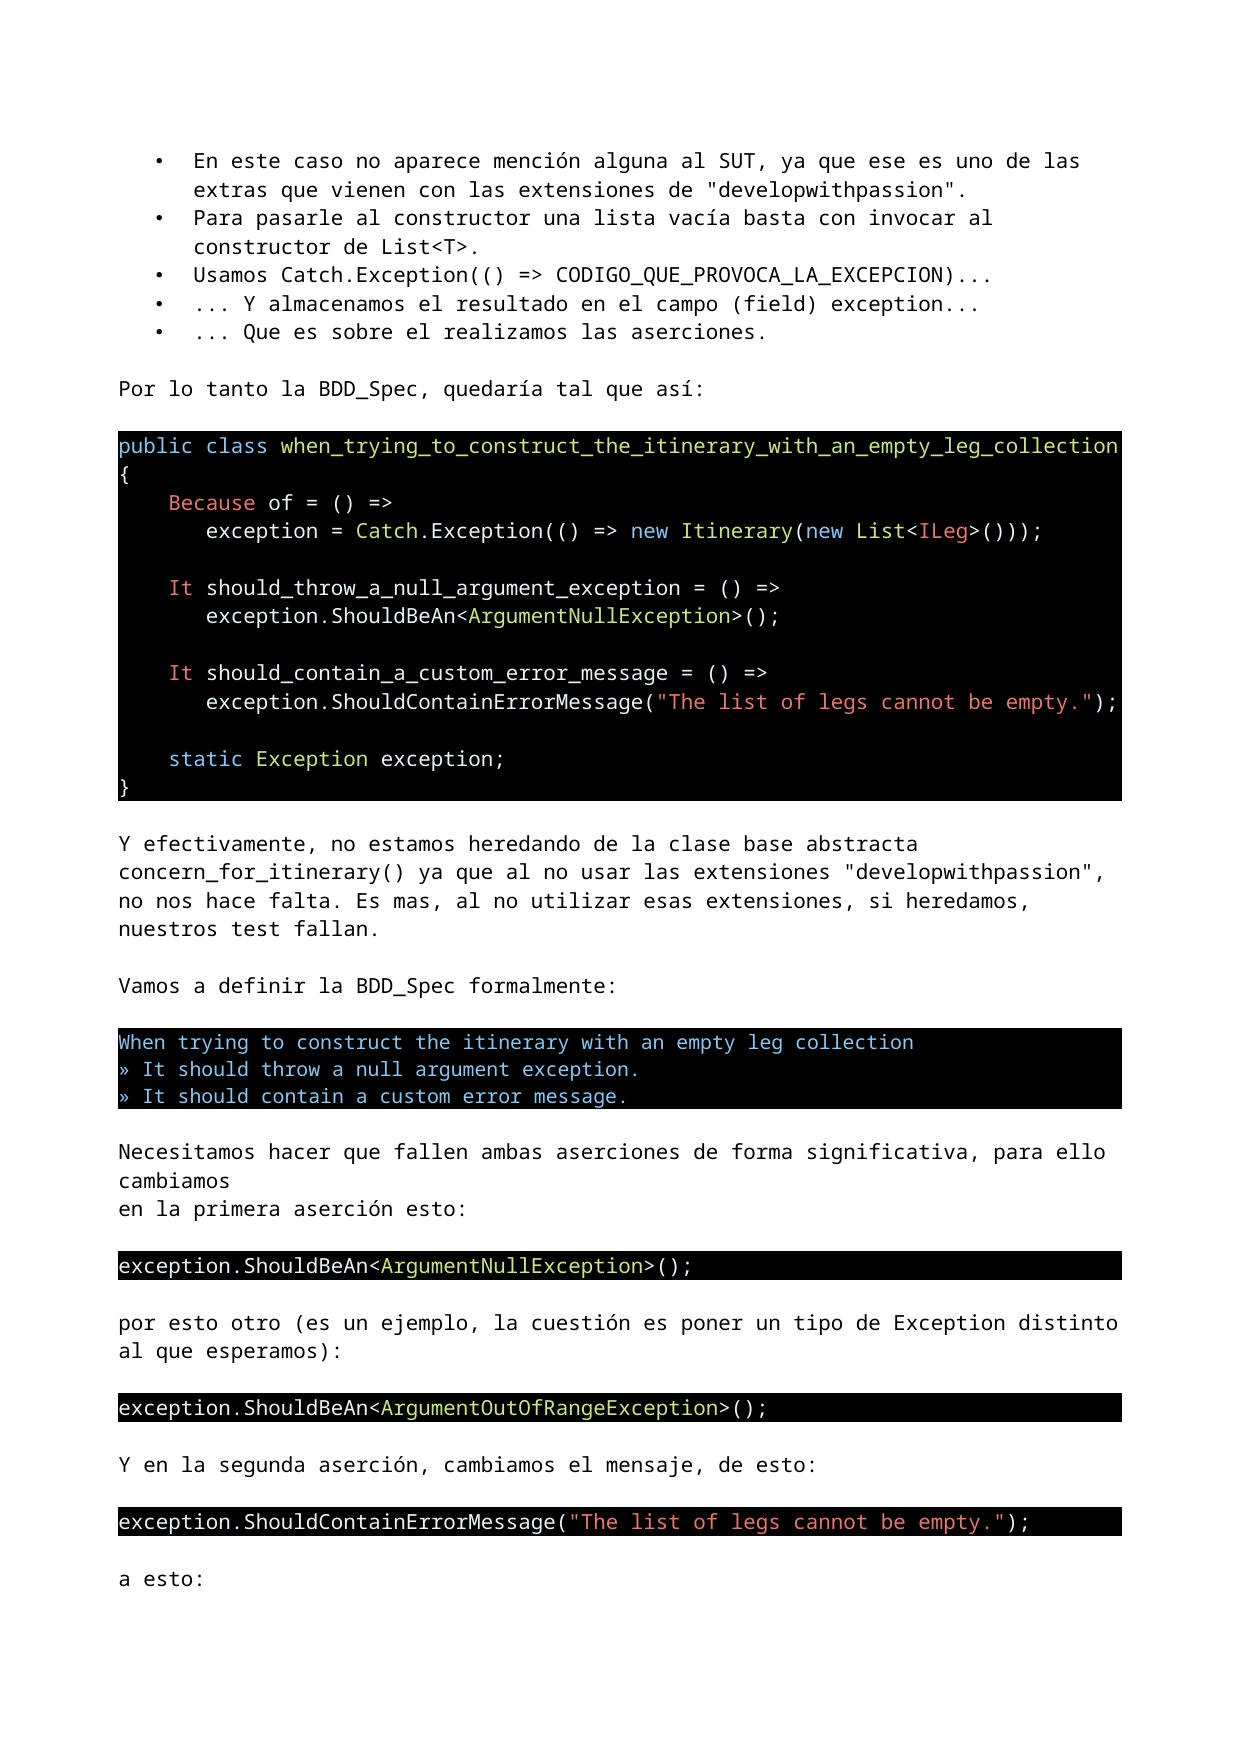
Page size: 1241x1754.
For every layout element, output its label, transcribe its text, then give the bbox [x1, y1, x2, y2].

text static Exception exception; [118, 744, 1122, 772]
text } [118, 772, 1122, 801]
text Y en la segunda aserción, cambiamos el mensaje, de esto: [118, 1450, 1122, 1479]
text exception.ShouldContainErrorMessage("The list of legs cannot be empty."); [118, 1507, 1122, 1536]
text When trying to construct the itinerary with an empty leg collection [118, 1028, 1122, 1055]
text exception = Catch.Exception(() => new Itinerary(new List<ILeg>())); [118, 516, 1122, 545]
text exception.ShouldBeAn<ArgumentNullException>(); [118, 602, 1122, 630]
text en la primera aserción esto: [118, 1194, 1122, 1223]
text exception.ShouldContainErrorMessage("The list of legs cannot be empty."); [118, 687, 1122, 715]
list Usamos Catch.Exception(() => CODIGO_QUE_PROVOCA_LA_EXCEPCION)... [156, 260, 1122, 289]
list ... Y almacenamos el resultado en el campo (field) exception... [156, 289, 1122, 317]
text » It should throw a null argument exception. [118, 1055, 1122, 1082]
text » It should contain a custom error message. [118, 1082, 1122, 1109]
text por esto otro (es un ejemplo, la cuestión es poner un tipo de Exception distinto al que esperamos): [118, 1308, 1122, 1365]
text exception.ShouldBeAn<ArgumentNullException>(); [118, 1251, 1122, 1280]
text exception.ShouldBeAn<ArgumentOutOfRangeException>(); [118, 1393, 1122, 1422]
text public class when_trying_to_construct_the_itinerary_with_an_empty_leg_collection [118, 431, 1122, 459]
text Por lo tanto la BDD_Spec, quedaría tal que así: [118, 374, 1122, 402]
text Because of = () => [118, 488, 1122, 516]
list En este caso no aparece mención alguna al SUT, ya que ese es uno de las extras que vienen con las extensiones de "developwithpassion". [156, 147, 1122, 203]
list Para pasarle al constructor una lista vacía basta con invocar al constructor de List<T>. [156, 203, 1122, 260]
text a esto: [118, 1564, 1122, 1592]
text { [118, 459, 1122, 488]
text Vamos a definir la BDD_Spec formalmente: [118, 971, 1122, 1000]
text It should_contain_a_custom_error_message = () => [118, 658, 1122, 687]
list ... Que es sobre el realizamos las aserciones. [156, 317, 1122, 346]
text Y efectivamente, no estamos heredando de la clase base abstracta concern_for_itinerary() ya que al no usar las extensiones "developwithpassion", no nos hace falta. Es mas, al no utilizar esas extensiones, si heredamos, nuestros test fallan. [118, 829, 1122, 943]
text It should_throw_a_null_argument_exception = () => [118, 573, 1122, 602]
text Necesitamos hacer que fallen ambas aserciones de forma significativa, para ello cambiamos [118, 1137, 1122, 1194]
